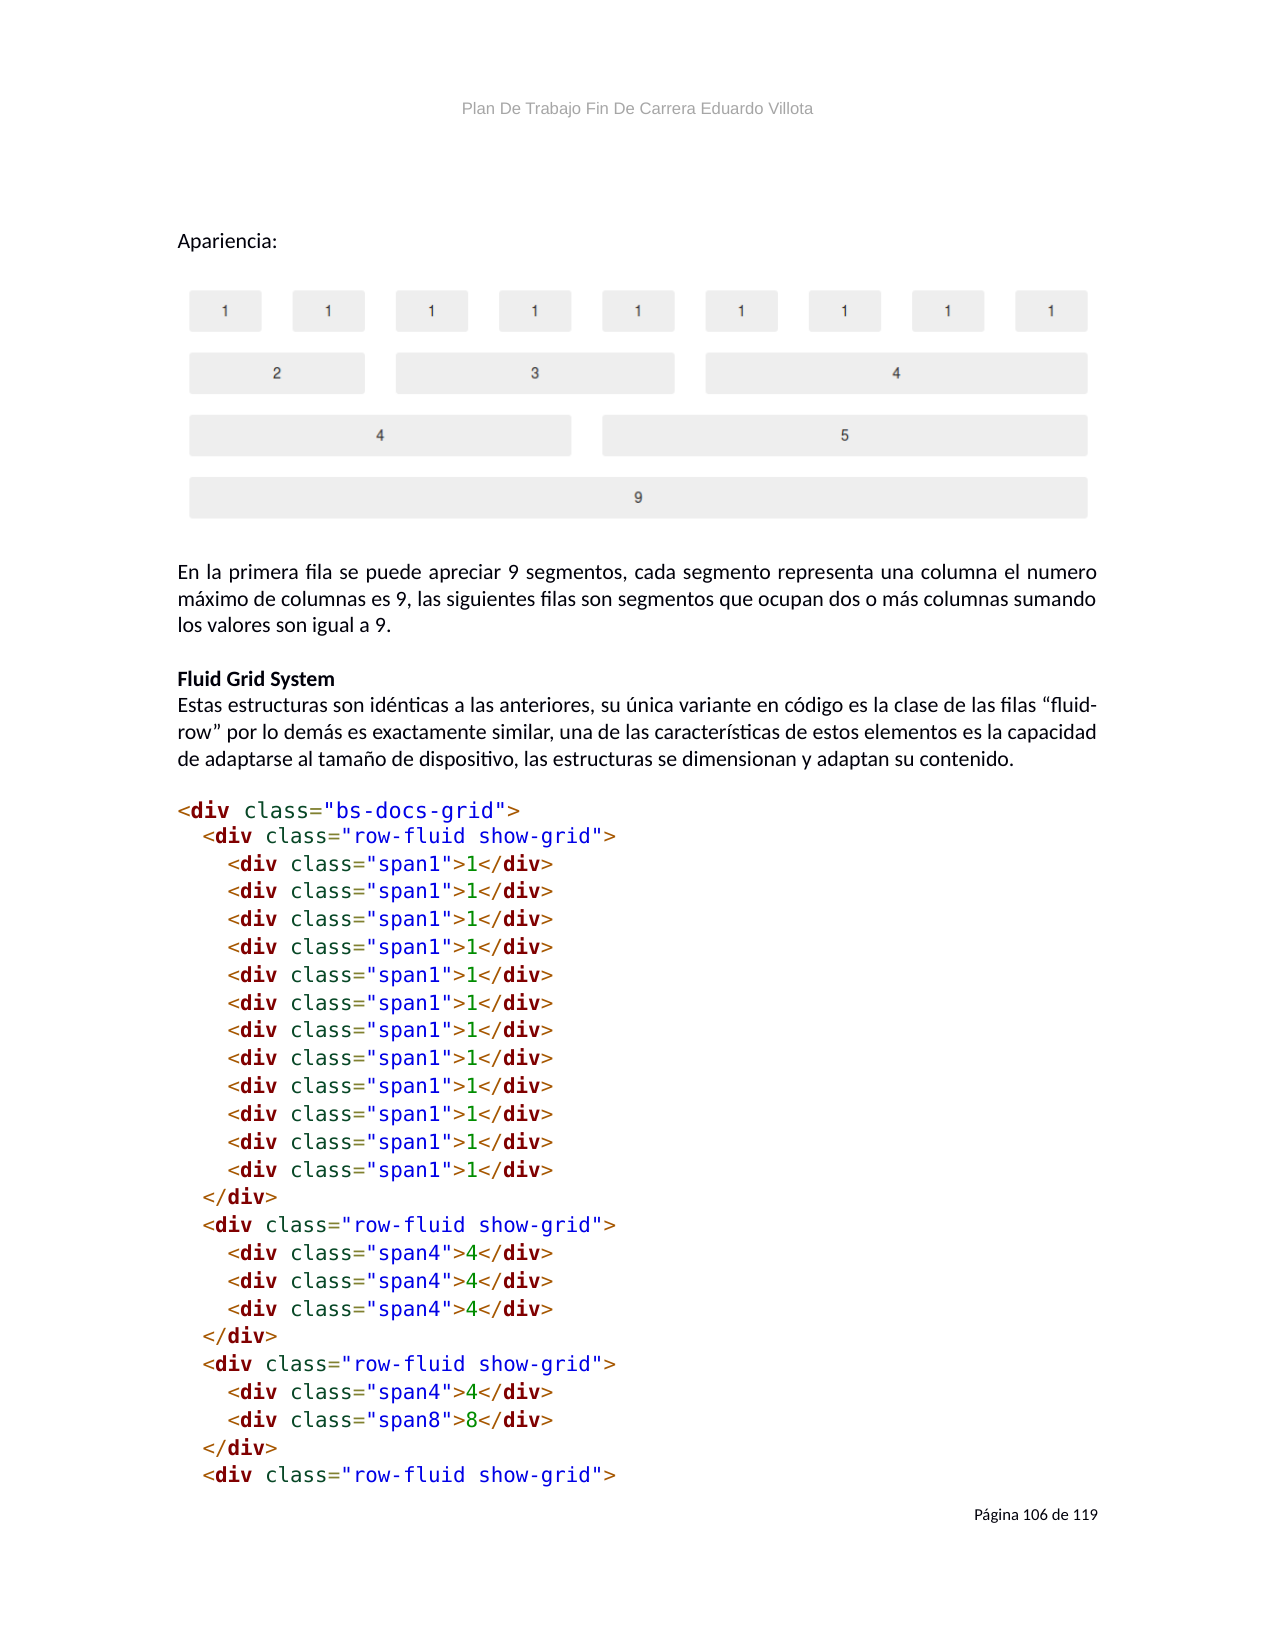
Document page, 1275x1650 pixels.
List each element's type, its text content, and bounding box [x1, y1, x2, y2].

text <div class="span1">1</div> [177, 1102, 1098, 1126]
text <div class="span1">1</div> [177, 991, 1098, 1015]
text </div> [177, 1185, 1098, 1210]
text <div class="row-fluid show-grid"> [177, 1352, 1098, 1377]
text Estas estructuras son idénticas a las anteriores, su única variante en código es la clase de las filas “fluid-row” por lo demás es exactamente similar, una de las características de estos elementos es la capacidad de adaptarse al tamaño de dispositivo, las estructuras se dimensionan y adaptan su contenido. [177, 692, 1098, 772]
text En la primera fila se puede apreciar 9 segmentos, cada segmento representa una columna el numero máximo de columnas es 9, las siguientes filas son segmentos que ocupan dos o más columnas sumando los valores son igual a 9. [177, 558, 1098, 638]
text <div class="span4">4</div> [177, 1380, 1098, 1404]
text Apariencia: [177, 228, 1098, 254]
text <div class="span1">1</div> [177, 879, 1098, 904]
text </div> [177, 1324, 1098, 1349]
text <div class="span8">8</div> [177, 1408, 1098, 1432]
text <div class="span1">1</div> [177, 963, 1098, 987]
text <div class="span1">1</div> [177, 1074, 1098, 1098]
text <div class="row-fluid show-grid"> [177, 1213, 1098, 1237]
text <div class="span4">4</div> [177, 1297, 1098, 1321]
text <div class="span1">1</div> [177, 1046, 1098, 1071]
text <div class="span4">4</div> [177, 1241, 1098, 1265]
text <div class="span4">4</div> [177, 1269, 1098, 1293]
text <div class="span1">1</div> [177, 907, 1098, 932]
text Fluid Grid System [177, 665, 1098, 692]
text <div class="span1">1</div> [177, 1130, 1098, 1154]
text <div class="row-fluid show-grid"> [177, 1463, 1098, 1488]
text </div> [177, 1436, 1098, 1460]
text <div class="bs-docs-grid"> [177, 798, 1098, 824]
picture [177, 281, 1098, 532]
text <div class="span1">1</div> [177, 935, 1098, 959]
text <div class="row-fluid show-grid"> [177, 824, 1098, 848]
text <div class="span1">1</div> [177, 1158, 1098, 1182]
text <div class="span1">1</div> [177, 1018, 1098, 1043]
text <div class="span1">1</div> [177, 852, 1098, 876]
